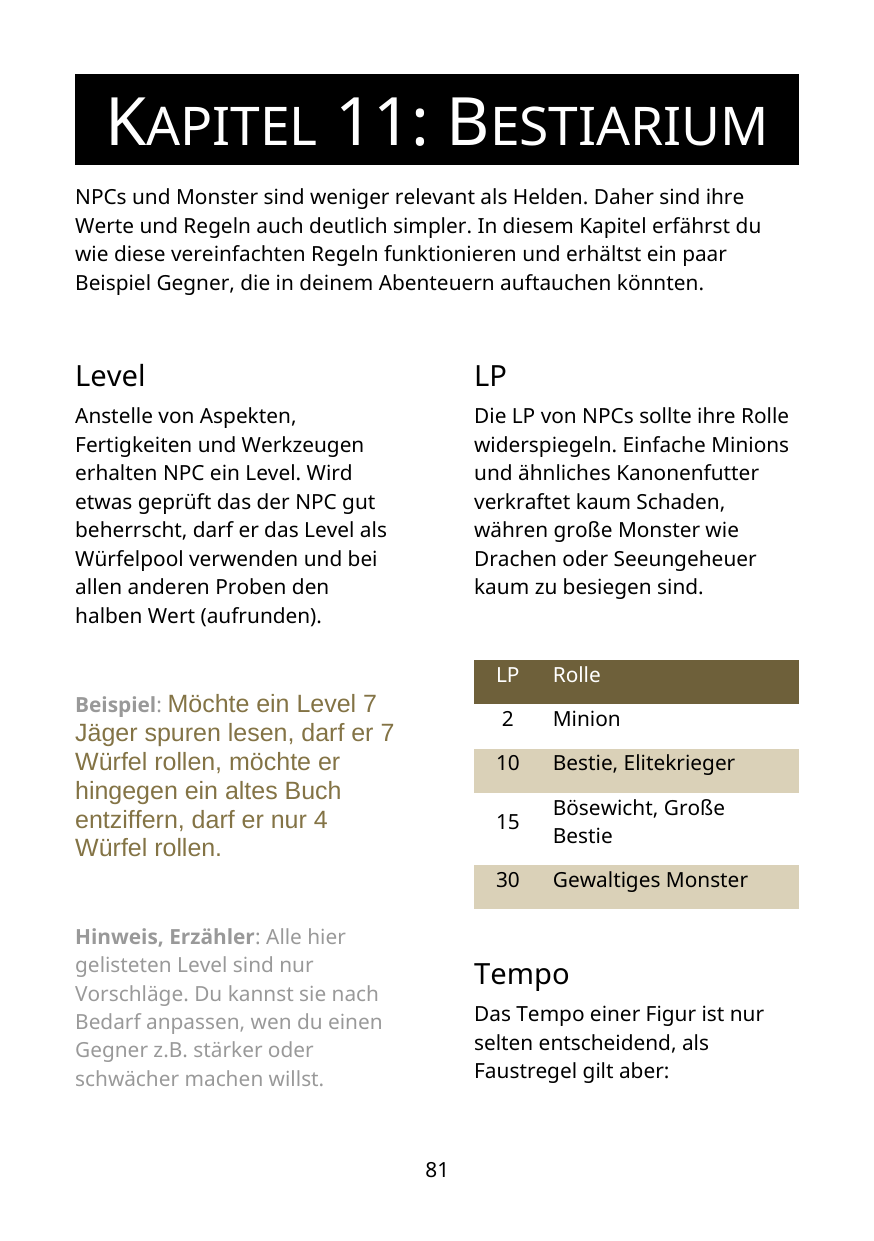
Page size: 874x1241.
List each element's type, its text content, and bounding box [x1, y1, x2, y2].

table_cell Minion [541, 705, 799, 748]
text Das Tempo einer Figur ist nur selten entscheidend, als Faustregel gilt aber: [474, 999, 799, 1084]
table_cell Bösewicht, Große Bestie [541, 793, 799, 865]
subtitle Level [75, 356, 400, 395]
table_cell 15 [474, 793, 541, 865]
table_cell 10 [474, 749, 541, 793]
text Hinweis, Erzähler: Alle hier gelisteten Level sind nur Vorschläge. Du kannst sie nach Bedarf anpassen, wen du einen Gegner z.B. stärker oder schwächer machen willst. [75, 922, 400, 1092]
table_header LP [474, 660, 541, 704]
text Die LP von NPCs sollte ihre Rolle widerspiegeln. Einfache Minions und ähnliches Kanonenfutter verkraftet kaum Schaden, währen große Monster wie Drachen oder Seeungeheuer kaum zu besiegen sind. [474, 402, 799, 601]
table_cell 30 [474, 865, 541, 909]
subtitle Tempo [474, 953, 799, 993]
table_cell Bestie, Elitekrieger [541, 749, 799, 793]
text NPCs und Monster sind weniger relevant als Helden. Daher sind ihre Werte und Regeln auch deutlich simpler. In diesem Kapitel erfährst du wie diese vereinfachten Regeln funktionieren und erhältst ein paar Beispiel Gegner, die in deinem Abenteuern auftauchen könnten. [75, 182, 799, 296]
subtitle LP [474, 356, 799, 395]
subtitle Kapitel 11: Bestiarium [75, 74, 799, 165]
table_cell 2 [474, 705, 541, 748]
table_cell Gewaltiges Monster [541, 865, 799, 909]
text Beispiel: Möchte ein Level 7 Jäger spuren lesen, darf er 7 Würfel rollen, möchte er hingegen ein altes Buch entziffern, darf er nur 4 Würfel rollen. [75, 689, 400, 862]
table_header Rolle [541, 660, 799, 704]
text Anstelle von Aspekten, Fertigkeiten und Werkzeugen erhalten NPC ein Level. Wird etwas geprüft das der NPC gut beherrscht, darf er das Level als Würfelpool verwenden und bei allen anderen Proben den halben Wert (aufrunden). [75, 402, 400, 629]
